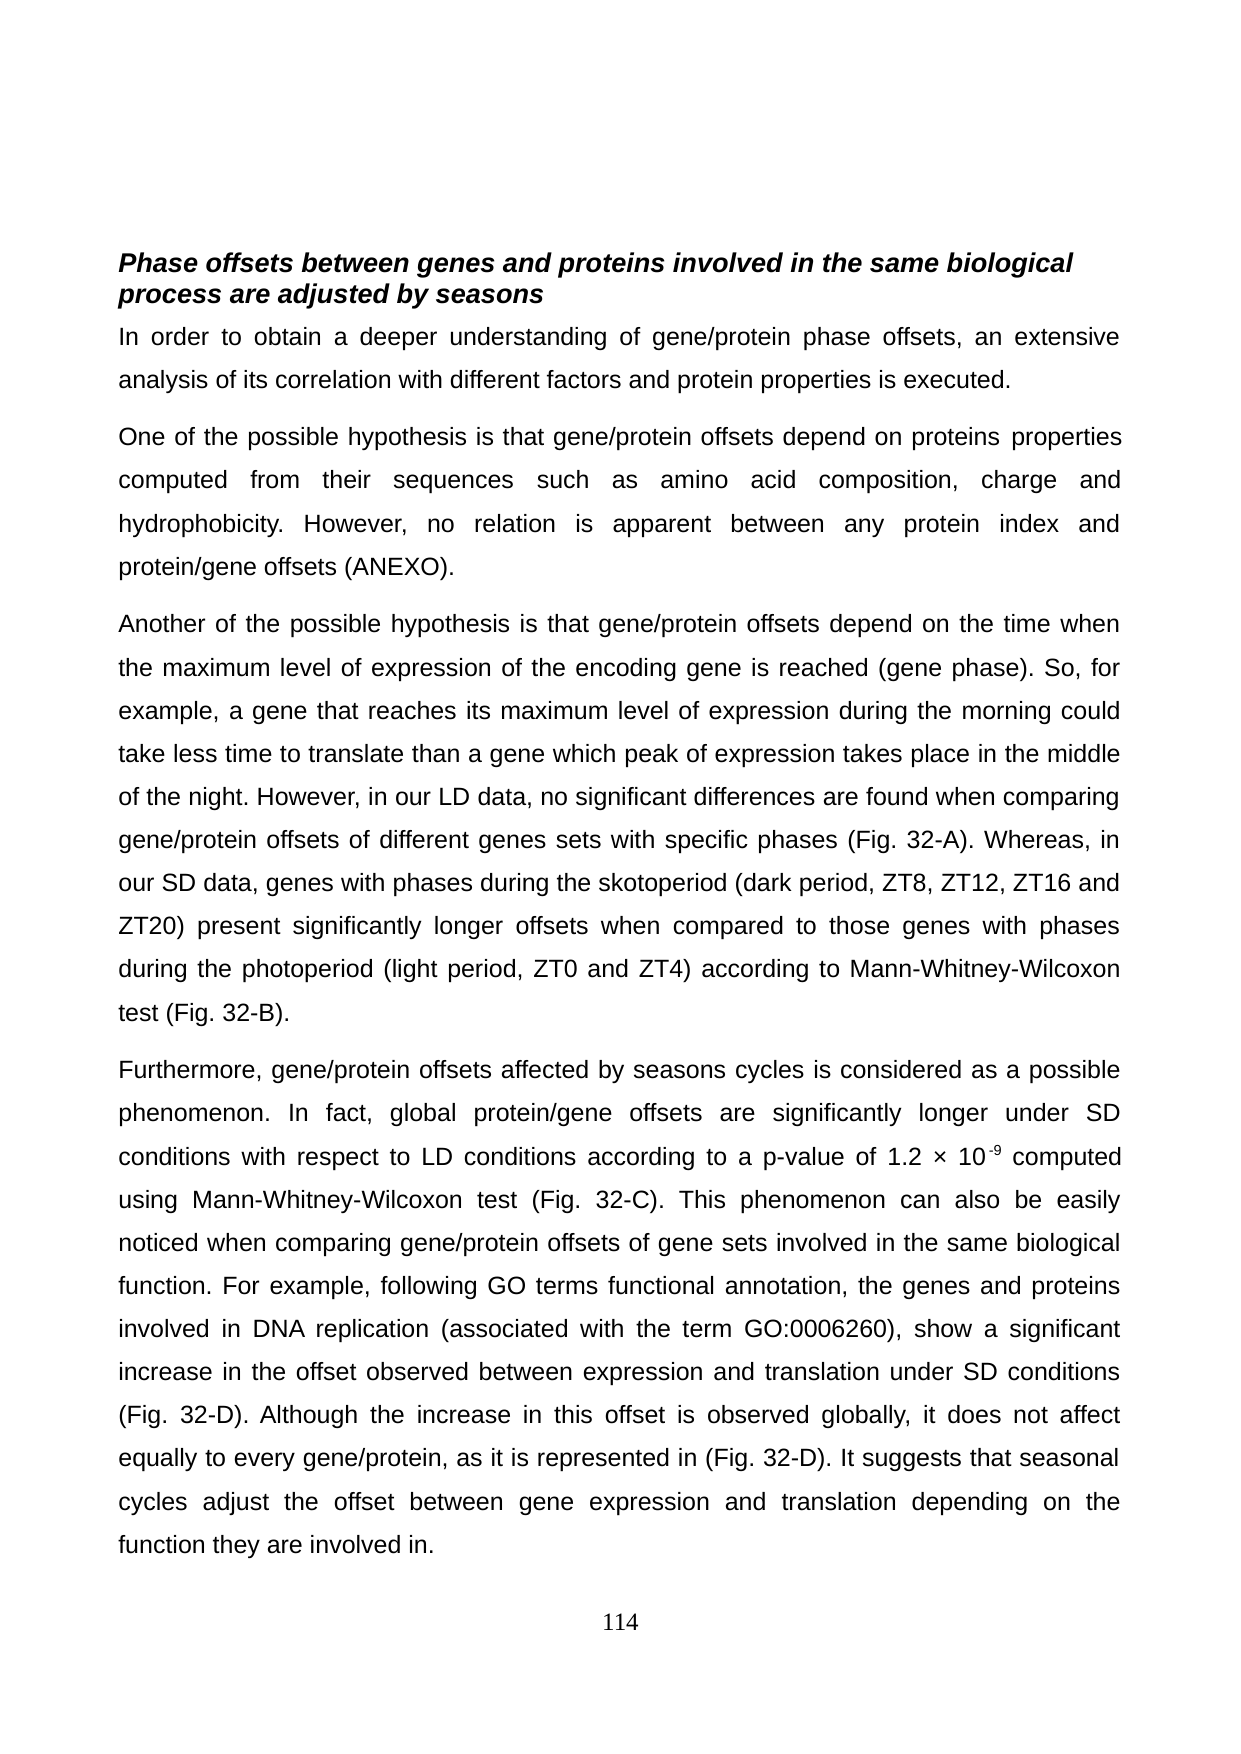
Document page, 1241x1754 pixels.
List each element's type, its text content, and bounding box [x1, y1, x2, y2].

subtitle Phase offsets between genes and proteins involved in the same biological process are adjusted by seasons [118, 247, 1122, 309]
text Furthermore, gene/protein offsets affected by seasons cycles is considered as a possible phenomenon. In fact, global protein/gene offsets are significantly longer under SD conditions with respect to LD conditions according to a p-value of 1.2 × 10-9 computed using Mann-Whitney-Wilcoxon test (Fig. 32-C). This phenomenon can also be easily noticed when comparing gene/protein offsets of gene sets involved in the same biological function. For example, following GO terms functional annotation, the genes and proteins involved in DNA replication (associated with the term GO:0006260), show a significant increase in the offset observed between expression and translation under SD conditions (Fig. 32-D). Although the increase in this offset is observed globally, it does not affect equally to every gene/protein, as it is represented in (Fig. 32-D). It suggests that seasonal cycles adjust the offset between gene expression and translation depending on the function they are involved in. [118, 1055, 1122, 1558]
text In order to obtain a deeper understanding of gene/protein phase offsets, an extensive analysis of its correlation with different factors and protein properties is executed. [118, 322, 1122, 393]
text One of the possible hypothesis is that gene/protein offsets depend on proteins properties computed from their sequences such as amino acid composition, charge and hydrophobicity. However, no relation is apparent between any protein index and protein/gene offsets (ANEXO). [118, 422, 1122, 581]
text Another of the possible hypothesis is that gene/protein offsets depend on the time when the maximum level of expression of the encoding gene is reached (gene phase). So, for example, a gene that reaches its maximum level of expression during the morning could take less time to translate than a gene which peak of expression takes place in the middle of the night. However, in our LD data, no significant differences are found when comparing gene/protein offsets of different genes sets with specific phases (Fig. 32-A). Whereas, in our SD data, genes with phases during the skotoperiod (dark period, ZT8, ZT12, ZT16 and ZT20) present significantly longer offsets when compared to those genes with phases during the photoperiod (light period, ZT0 and ZT4) according to Mann-Whitney-Wilcoxon test (Fig. 32-B). [118, 609, 1122, 1026]
